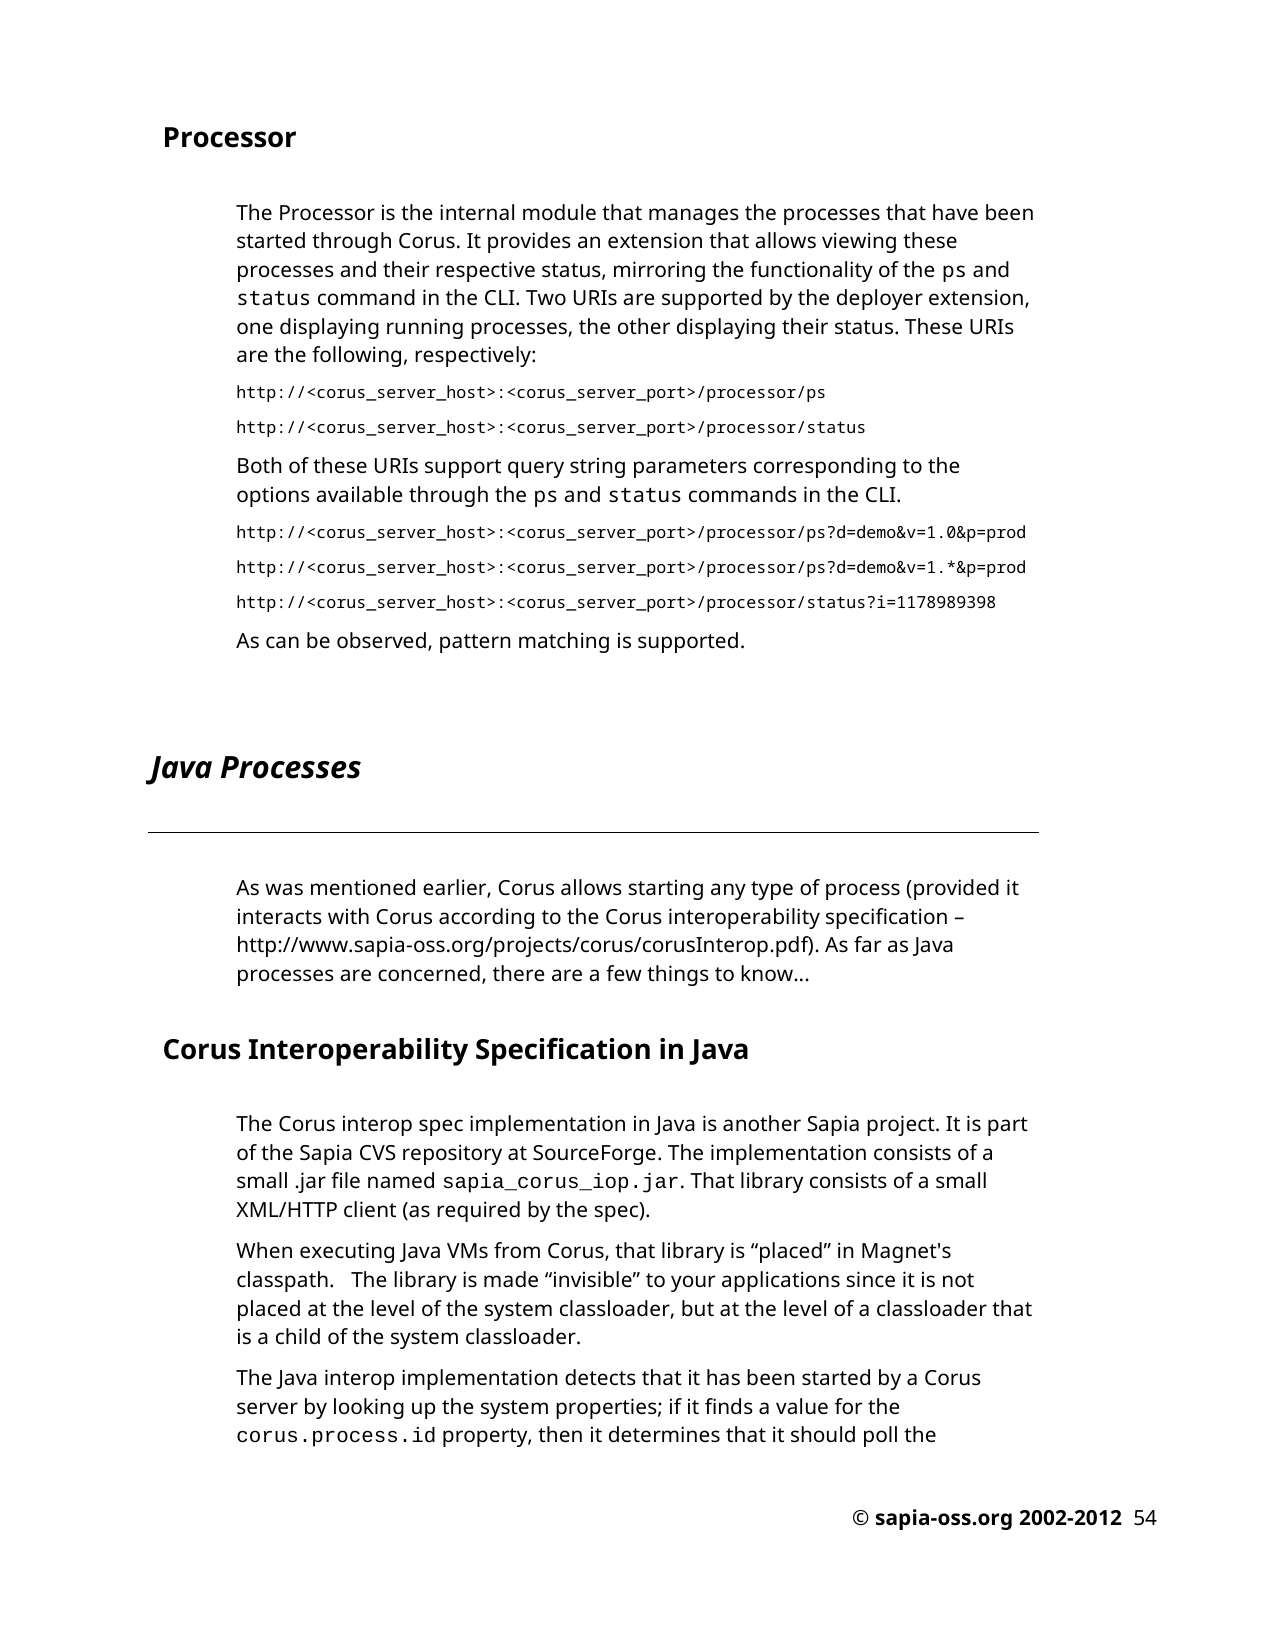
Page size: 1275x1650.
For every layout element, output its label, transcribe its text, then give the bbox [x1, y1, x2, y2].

text When executing Java VMs from Corus, that library is “placed” in Magnet's classpath. The library is made “invisible” to your applications since it is not placed at the level of the system classloader, but at the level of a classloader that is a child of the system classloader. [236, 1236, 1039, 1351]
text As was mentioned earlier, Corus allows starting any type of process (provided it interacts with Corus according to the Corus interoperability specification – http://www.sapia-oss.org/projects/corus/corusInterop.pdf). As far as Java processes are concerned, there are a few things to know... [236, 873, 1039, 987]
text http://<corus_server_host>:<corus_server_port>/processor/ps?d=demo&v=1.0&p=prod [236, 521, 1039, 543]
text The Java interop implementation detects that it has been started by a Corus server by looking up the system properties; if it finds a value for the corus.process.id property, then it determines that it should poll the [236, 1363, 1039, 1449]
subtitle Processor [162, 118, 1039, 156]
text http://<corus_server_host>:<corus_server_port>/processor/status [236, 416, 1039, 439]
text As can be observed, pattern matching is supported. [236, 626, 1039, 654]
subtitle Java Processes [148, 743, 1039, 832]
text http://<corus_server_host>:<corus_server_port>/processor/ps?d=demo&v=1.*&p=prod [236, 556, 1039, 578]
subtitle Corus Interoperability Specification in Java [162, 1030, 1039, 1067]
text The Processor is the internal module that manages the processes that have been started through Corus. It provides an extension that allows viewing these processes and their respective status, mirroring the functionality of the ps and status command in the CLI. Two URIs are supported by the deployer extension, one displaying running processes, the other displaying their status. These URIs are the following, respectively: [236, 198, 1039, 369]
text Both of these URIs support query string parameters corresponding to the options available through the ps and status commands in the CLI. [236, 451, 1039, 508]
text http://<corus_server_host>:<corus_server_port>/processor/status?i=1178989398 [236, 591, 1039, 613]
text http://<corus_server_host>:<corus_server_port>/processor/ps [236, 381, 1039, 404]
text The Corus interop spec implementation in Java is another Sapia project. It is part of the Sapia CVS repository at SourceForge. The implementation consists of a small .jar file named sapia_corus_iop.jar. That library consists of a small XML/HTTP client (as required by the spec). [236, 1109, 1039, 1224]
